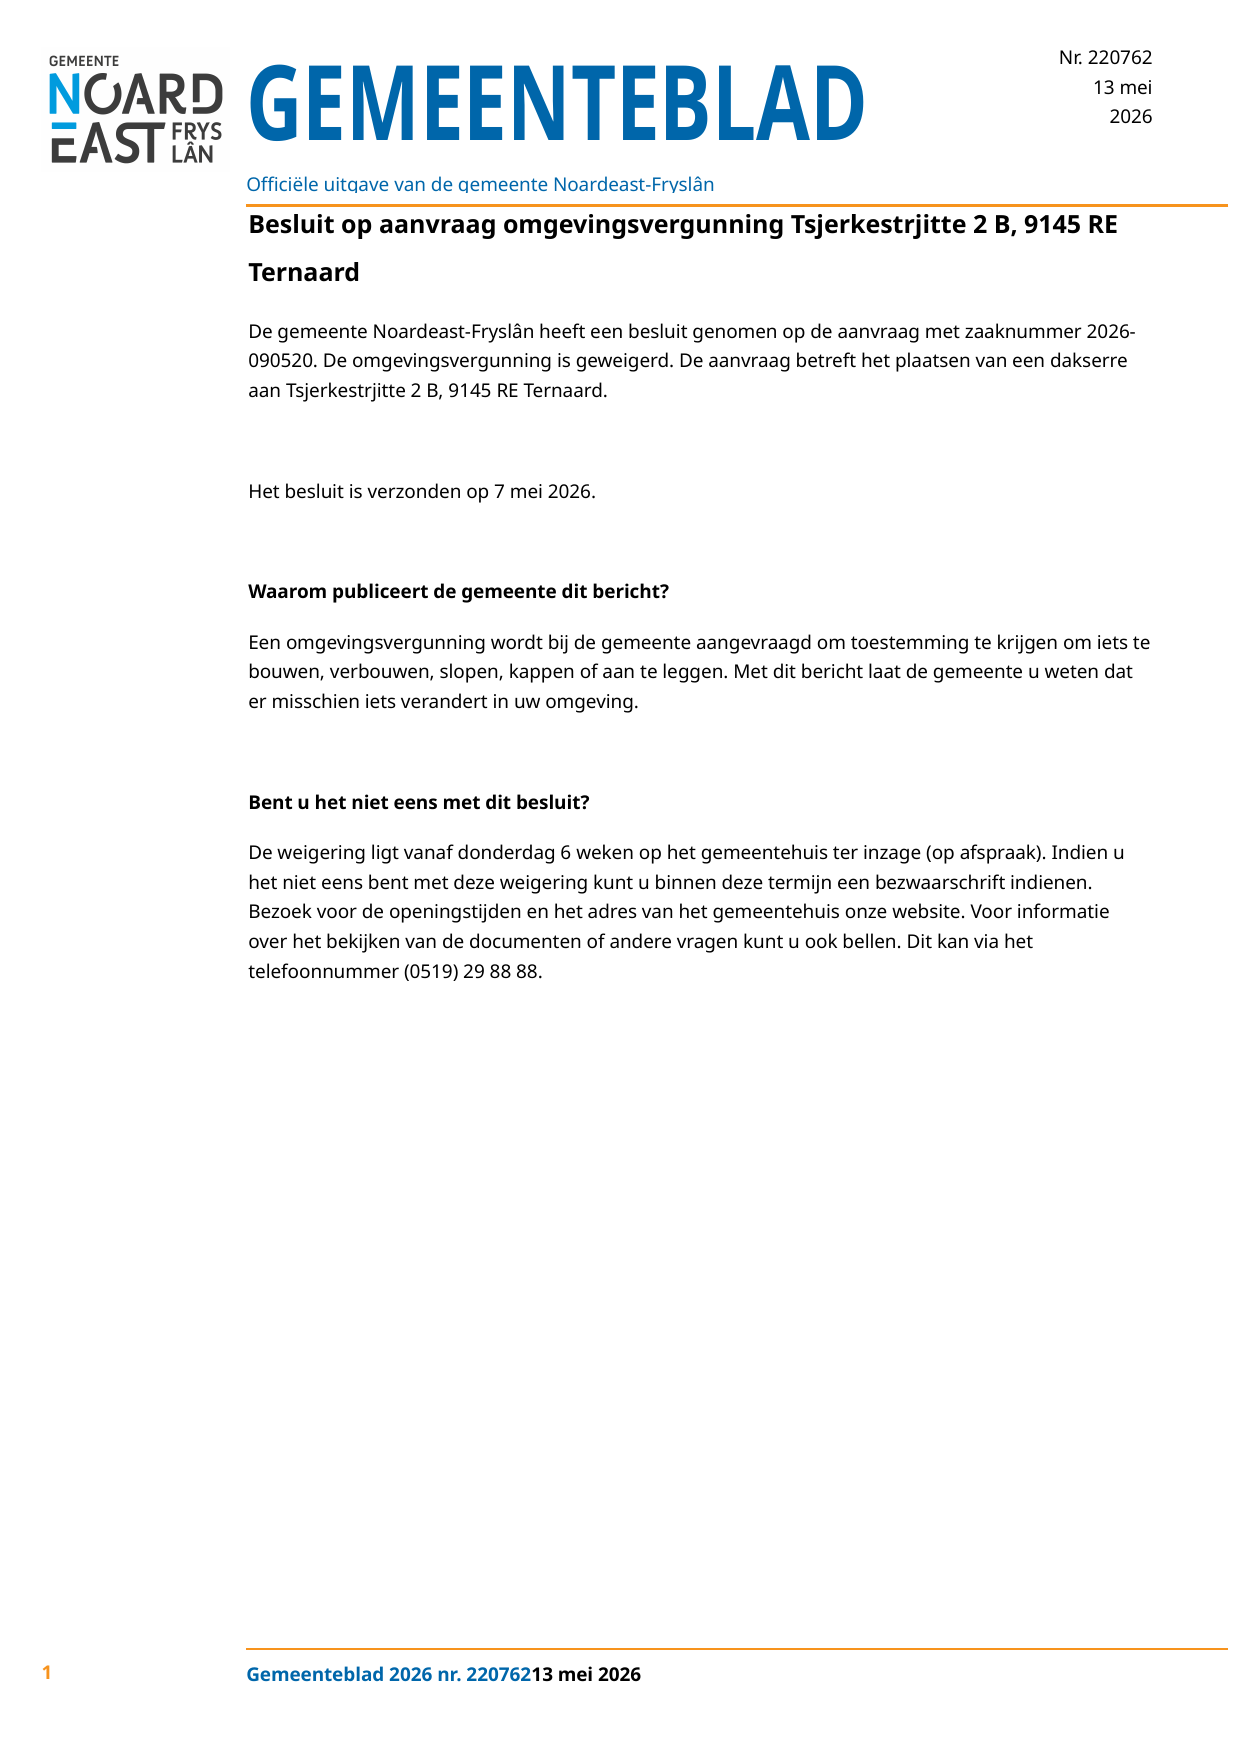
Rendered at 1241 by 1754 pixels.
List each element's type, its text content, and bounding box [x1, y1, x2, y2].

text De weigering ligt vanaf donderdag 6 weken op het gemeentehuis ter inzage (op afspraak). Indien u het niet eens bent met deze weigering kunt u binnen deze termijn een bezwaarschrift indienen. Bezoek voor de openingstijden en het adres van het gemeentehuis onze website. Voor informatie over het bekijken van de documenten of andere vragen kunt u ook bellen. Dit kan via het telefoonnummer (0519) 29 88 88. [248, 839, 1152, 984]
text Een omgevingsvergunning wordt bij de gemeente aangevraagd om toestemming te krijgen om iets te bouwen, verbouwen, slopen, kappen of aan te leggen. Met dit bericht laat de gemeente u weten dat er misschien iets verandert in uw omgeving. [248, 629, 1152, 714]
text Bent u het niet eens met dit besluit? [248, 789, 1152, 815]
text Het besluit is verzonden op 7 mei 2026. [248, 478, 1152, 504]
text De gemeente Noardeast-Fryslân heeft een besluit genomen op de aanvraag met zaaknummer 2026-090520. De omgevingsvergunning is geweigerd. De aanvraag betreft het plaatsen van een dakserre aan Tsjerkestrjitte 2 B, 9145 RE Ternaard. [248, 318, 1152, 403]
picture [41, 47, 231, 172]
text Waarom publiceert de gemeente dit bericht? [248, 579, 1152, 604]
text Besluit op aanvraag omgevingsvergunning Tsjerkestrjitte 2 B, 9145 RE Ternaard [248, 207, 1152, 288]
